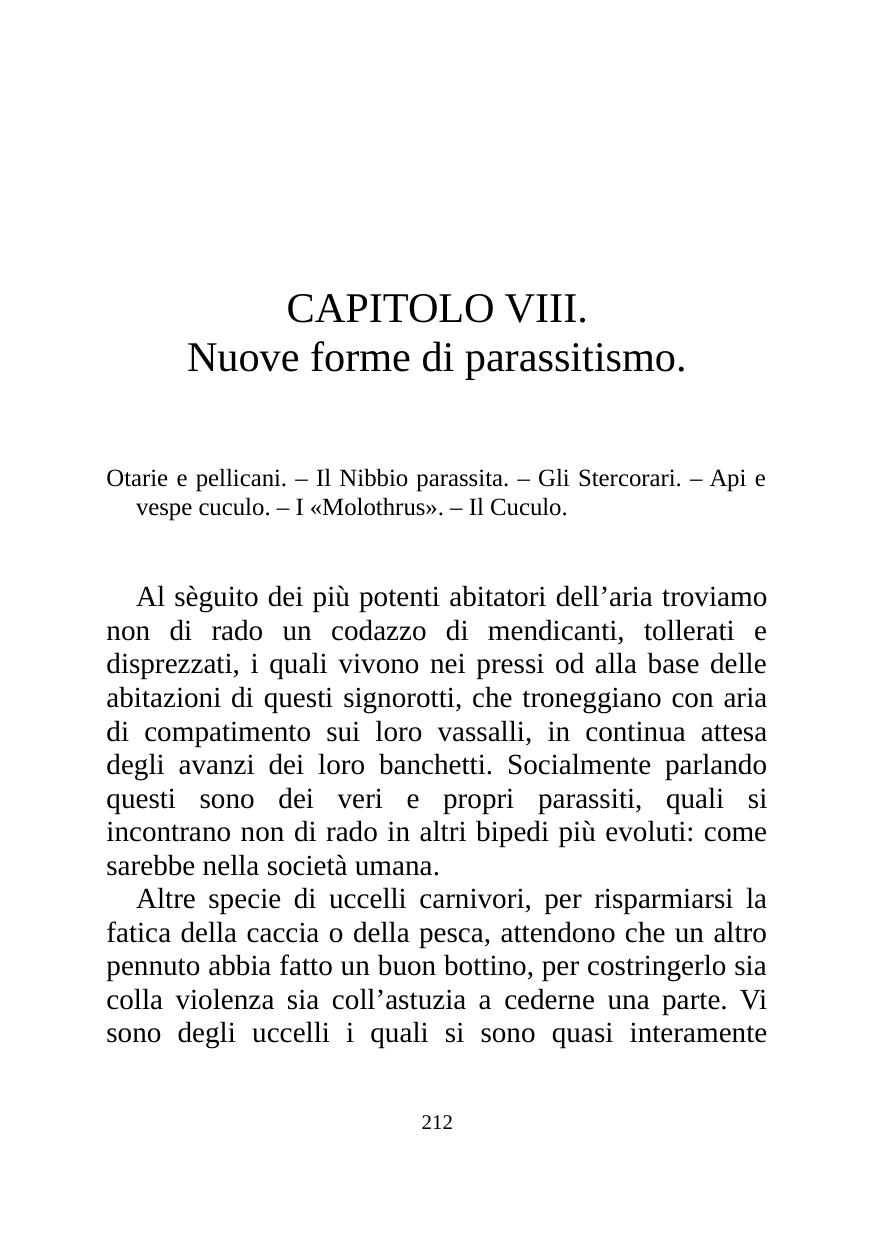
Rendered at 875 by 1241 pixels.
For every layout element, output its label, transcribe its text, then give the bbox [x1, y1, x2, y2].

text Al sèguito dei più potenti abitatori dell’aria troviamo non di rado un codazzo di mendicanti, tollerati e disprezzati, i quali vivono nei pressi od alla base delle abitazioni di questi signorotti, che troneggiano con aria di compatimento sui loro vassalli, in continua attesa degli avanzi dei loro banchetti. Socialmente parlando questi sono dei veri e propri parassiti, quali si incontrano non di rado in altri bipedi più evoluti: come sarebbe nella società umana. [106, 579, 768, 881]
text Altre specie di uccelli carnivori, per risparmiarsi la fatica della caccia o della pesca, attendono che un altro pennuto abbia fatto un buon bottino, per costringerlo sia colla violenza sia coll’astuzia a cederne una parte. Vi sono degli uccelli i quali si sono quasi interamente [106, 881, 768, 1049]
subtitle Otarie e pellicani. – Il Nibbio parassita. – Gli Stercorari. – Api e vespe cuculo. – I «Molothrus». – Il Cuculo. [106, 463, 768, 521]
subtitle CAPITOLO VIII. Nuove forme di parassitismo. [106, 283, 768, 381]
